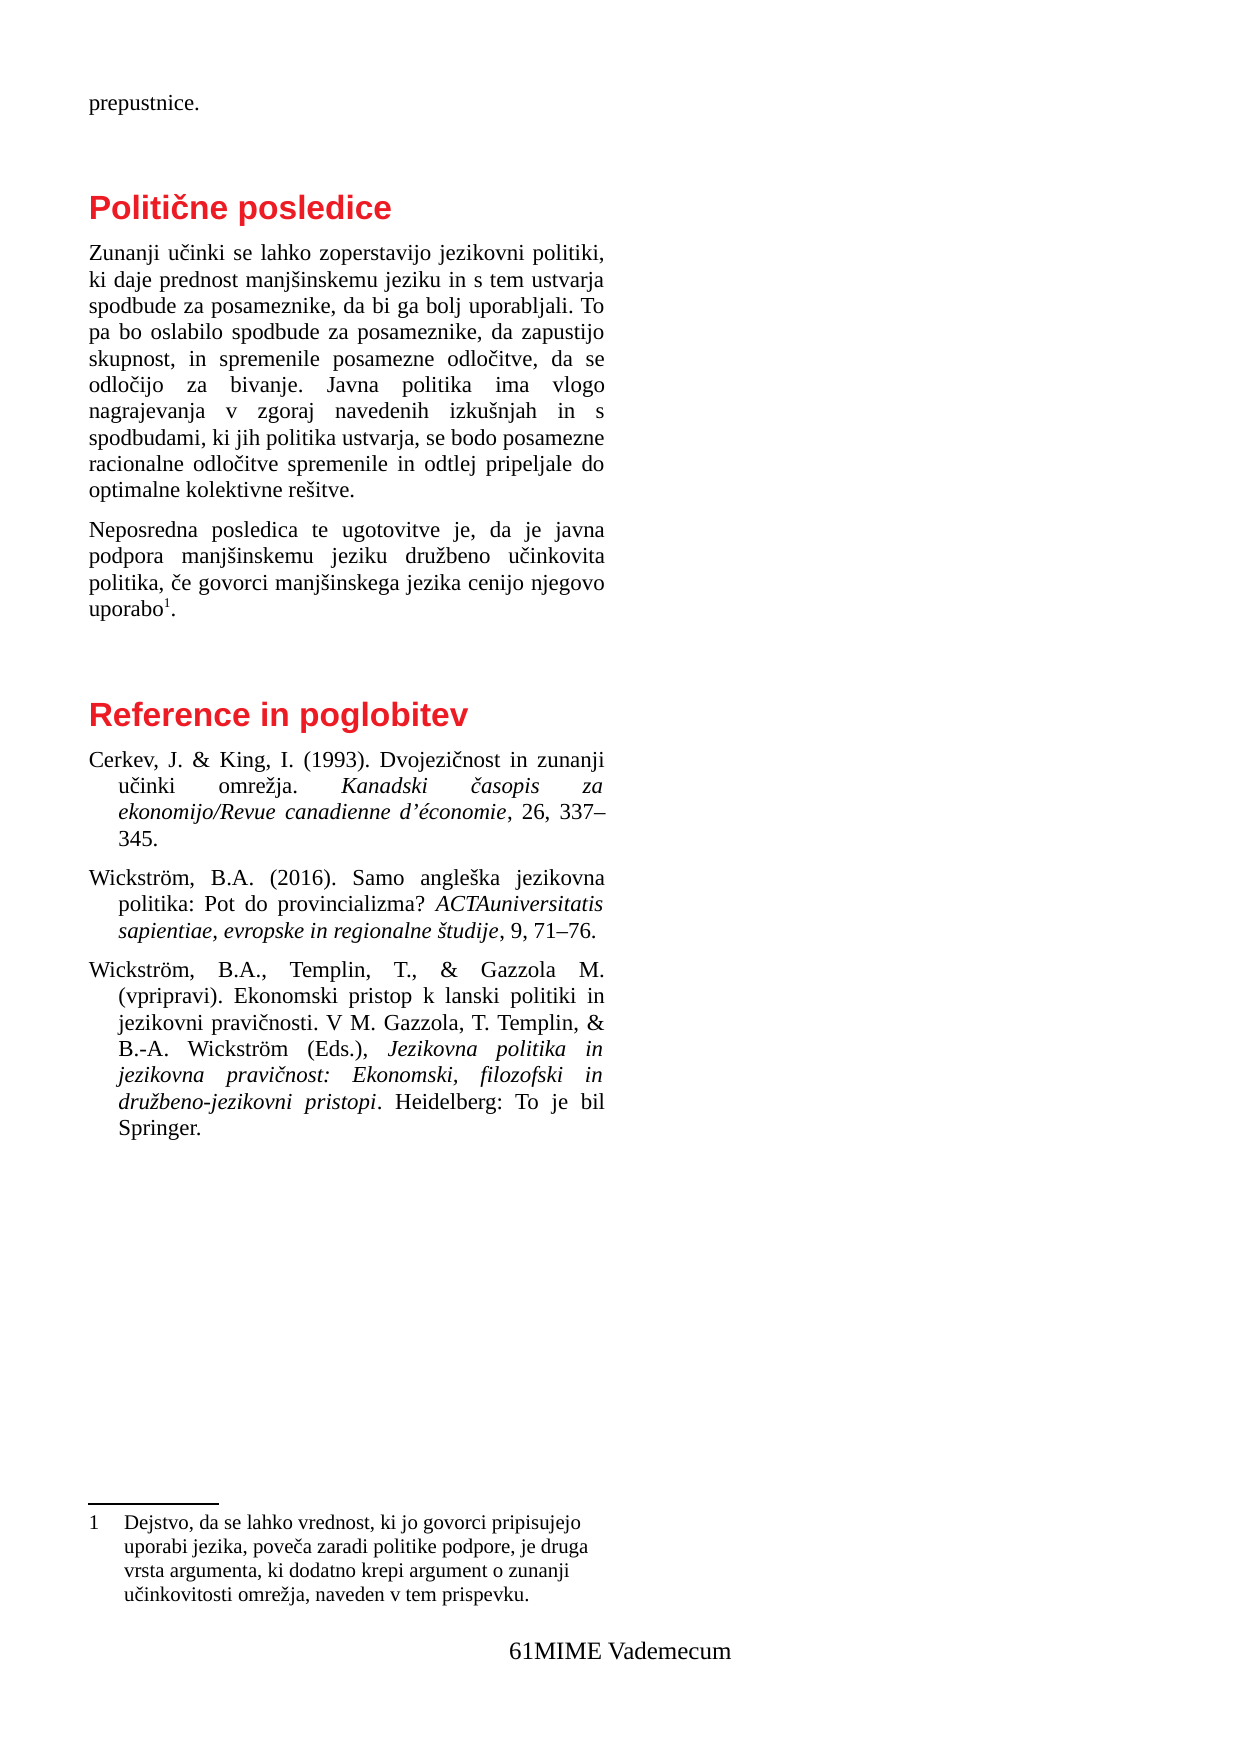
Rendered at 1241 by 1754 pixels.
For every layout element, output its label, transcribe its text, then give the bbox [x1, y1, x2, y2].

text Zunanji učinki se lahko zoperstavijo jezikovni politiki, ki daje prednost manjšinskemu jeziku in s tem ustvarja spodbude za posameznike, da bi ga bolj uporabljali. To pa bo oslabilo spodbude za posameznike, da zapustijo skupnost, in spremenile posamezne odločitve, da se odločijo za bivanje. Javna politika ima vlogo nagrajevanja v zgoraj navedenih izkušnjah in s spodbudami, ki jih politika ustvarja, se bodo posamezne racionalne odločitve spremenile in odtlej pripeljale do optimalne kolektivne rešitve. [88, 239, 605, 503]
text prepustnice. [88, 88, 605, 115]
text Dejstvo, da se lahko vrednost, ki jo govorci pripisujejo uporabi jezika, poveča zaradi politike podpore, je druga vrsta argumenta, ki dodatno krepi argument o zunanji učinkovitosti omrežja, naveden v tem prispevku. [88, 1510, 605, 1606]
subtitle Politične posledice [88, 188, 605, 227]
text Neposredna posledica te ugotovitve je, da je javna podpora manjšinskemu jeziku družbeno učinkovita politika, če govorci manjšinskega jezika cenijo njegovo uporabo. [88, 516, 605, 621]
text Cerkev, J. & King, I. (1993). Dvojezičnost in zunanji učinki omrežja. Kanadski časopis za ekonomijo/Revue canadienne d’économie, 26, 337–345. [88, 746, 605, 851]
text Wickström, B.A., Templin, T., & Gazzola M. (vpripravi). Ekonomski pristop k lanski politiki in jezikovni pravičnosti. V M. Gazzola, T. Templin, & B.-A. Wickström (Eds.), Jezikovna politika in jezikovna pravičnost: Ekonomski, filozofski in družbeno-jezikovni pristopi. Heidelberg: To je bil Springer. [88, 956, 605, 1141]
subtitle Reference in poglobitev [88, 694, 605, 733]
text Wickström, B.A. (2016). Samo angleška jezikovna politika: Pot do provincializma? ACTAuniversitatis sapientiae, evropske in regionalne študije, 9, 71–76. [88, 864, 605, 943]
